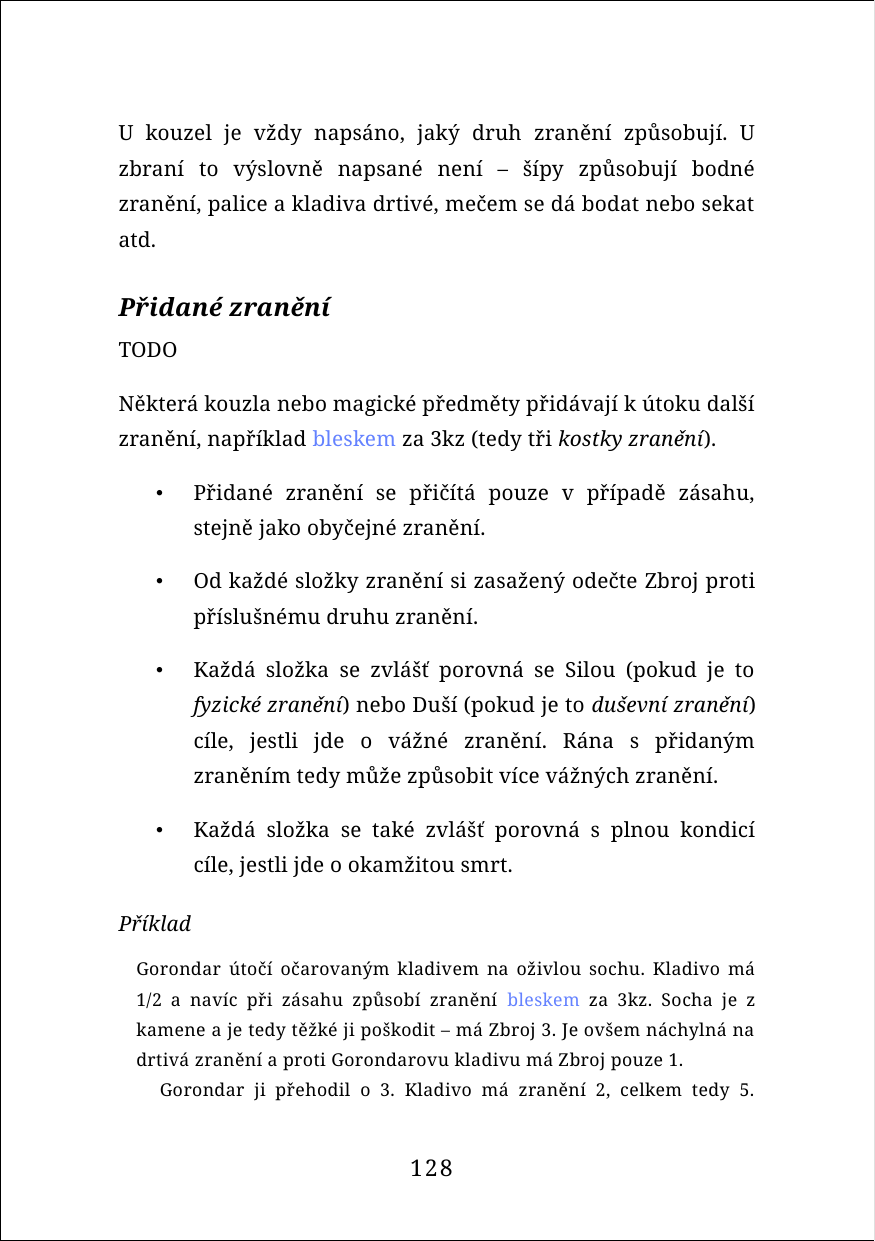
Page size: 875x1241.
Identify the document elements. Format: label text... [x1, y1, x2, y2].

text Gorondar útočí očarovaným kladivem na oživlou sochu. Kladivo má 1/2 a navíc při zásahu způsobí zranění bleskem za 3kz. Socha je z kamene a je tedy těžké ji poškodit – má Zbroj 3. Je ovšem náchylná na drtivá zranění a proti Gorondarovu kladivu má Zbroj pouze 1. Gorondar ji přehodil o 3. Kladivo má zranění 2, celkem tedy 5. [136, 957, 756, 1102]
list Od každé složky zranění si zasažený odečte Zbroj proti příslušnému druhu zranění. [156, 566, 756, 630]
list Přidané zranění se přičítá pouze v případě zásahu, stejně jako obyčejné zranění. [156, 478, 756, 542]
text TODO [118, 336, 756, 364]
subtitle Přidané zranění [118, 290, 756, 324]
list Každá složka se zvlášť porovná se Silou (pokud je to fyzické zranění) nebo Duší (pokud je to duševní zranění) cíle, jestli jde o vážné zranění. Rána s přidaným zraněním tedy může způsobit více vážných zranění. [156, 655, 756, 790]
text Příklad [118, 909, 756, 938]
text Některá kouzla nebo magické předměty přidávají k útoku další zranění, například bleskem za 3kz (tedy tři kostky zranění). [118, 389, 756, 453]
text U kouzel je vždy napsáno, jaký druh zranění způsobují. U zbraní to výslovně napsané není – šípy způsobují bodné zranění, palice a kladiva drtivé, mečem se dá bodat nebo sekat atd. [118, 118, 756, 253]
list Každá složka se také zvlášť porovná s plnou kondicí cíle, jestli jde o okamžitou smrt. [156, 815, 756, 879]
